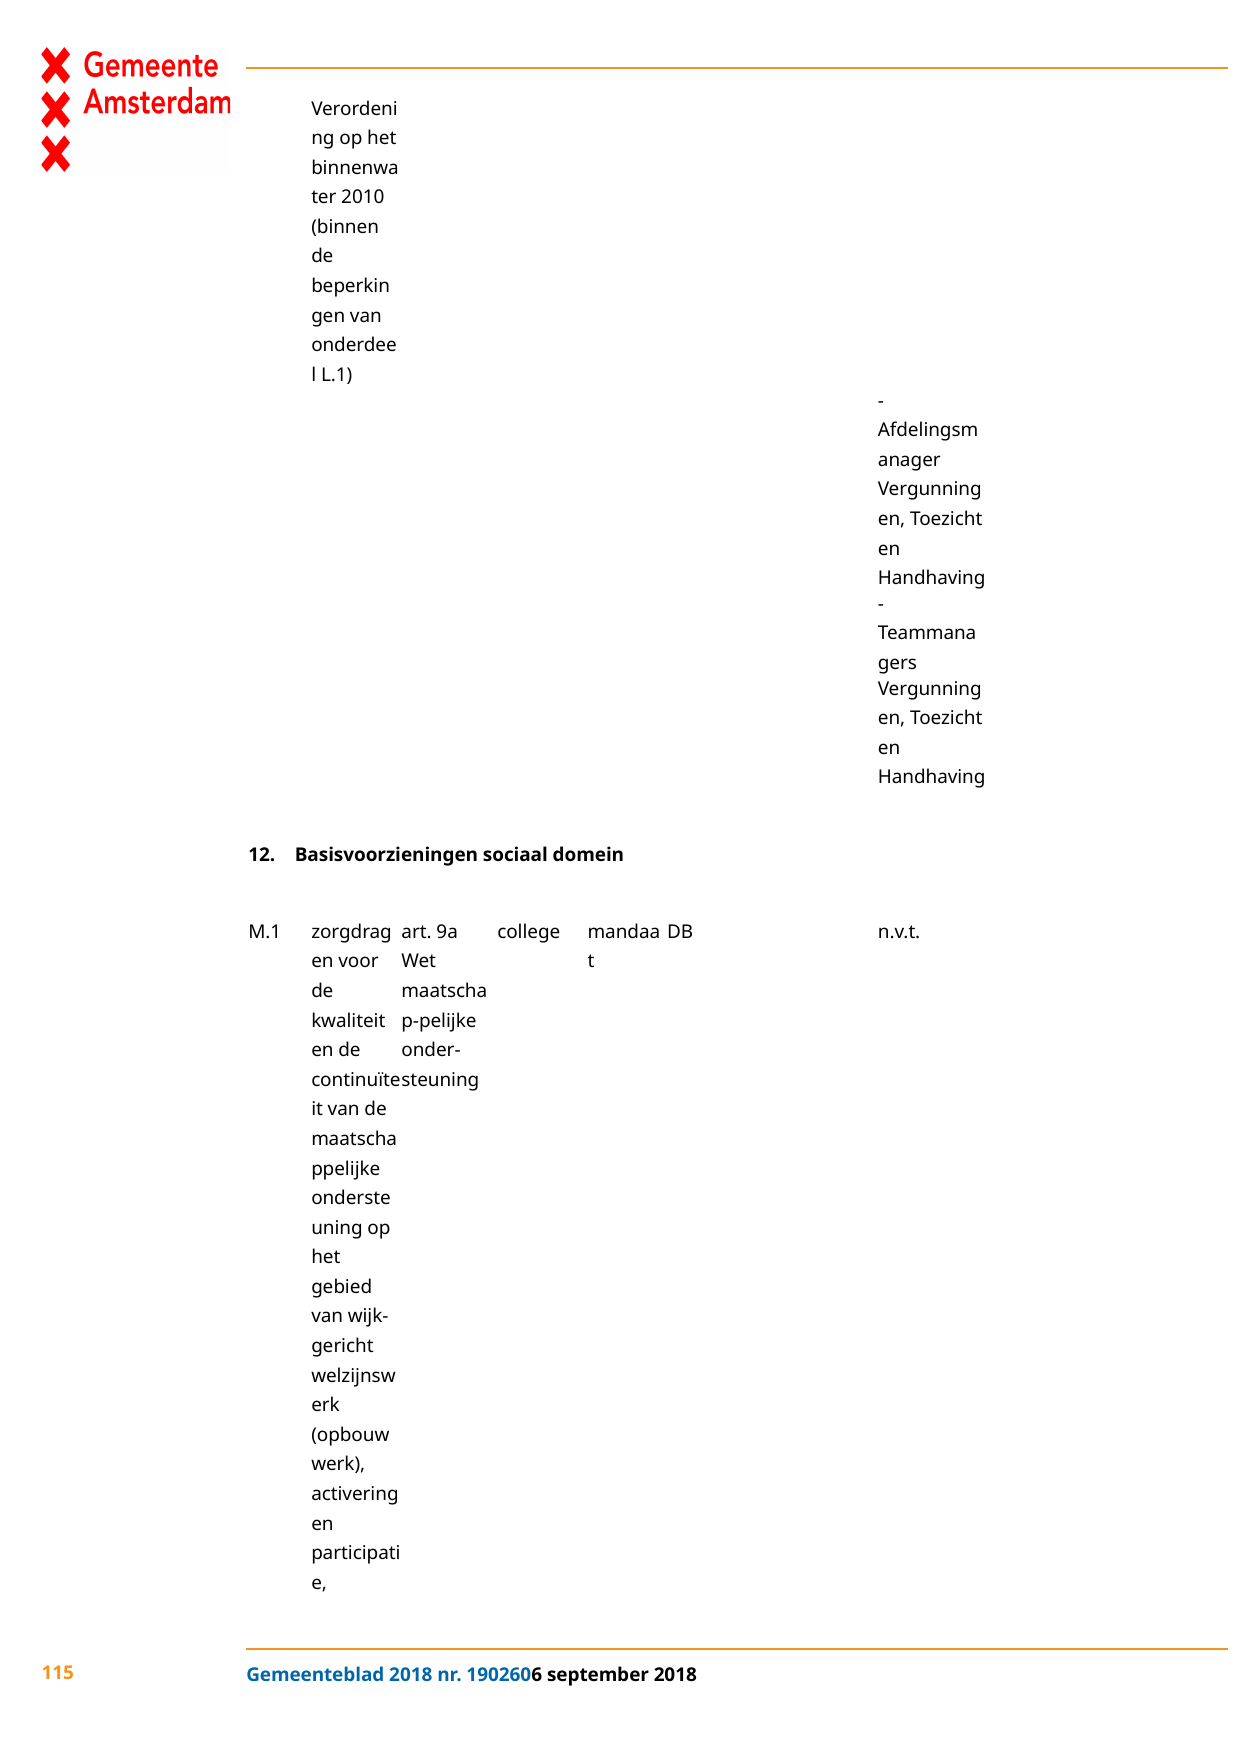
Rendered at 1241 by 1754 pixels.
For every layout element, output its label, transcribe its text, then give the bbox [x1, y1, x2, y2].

table_cell [248, 815, 311, 841]
table_cell [248, 675, 311, 789]
table_cell [1069, 841, 1152, 867]
table_cell [248, 892, 311, 918]
table_cell [401, 815, 497, 841]
table_cell [248, 387, 311, 590]
table_cell [588, 815, 667, 841]
table_cell - Afdelingsmanager Vergunningen, Toezicht en Handhaving [878, 387, 987, 590]
table_cell [497, 590, 587, 675]
table_cell [248, 590, 311, 675]
table_cell [730, 590, 878, 675]
table_cell [878, 789, 987, 815]
table_cell [667, 815, 730, 841]
table_cell [1069, 789, 1152, 815]
table_cell [730, 95, 878, 387]
table_cell [987, 867, 1069, 892]
table_cell [730, 892, 878, 918]
table_cell [311, 789, 401, 815]
table_cell [667, 387, 730, 590]
table_cell [311, 387, 401, 590]
table_cell [248, 867, 311, 892]
table_cell [401, 95, 497, 387]
table_cell [730, 675, 878, 789]
table_cell [497, 892, 587, 918]
table_cell [311, 892, 401, 918]
table_cell [1069, 918, 1152, 1594]
table_cell [667, 867, 730, 892]
table_cell [730, 918, 878, 1594]
table_cell [667, 841, 730, 867]
table_cell [667, 675, 730, 789]
table_cell [497, 675, 587, 789]
table_cell M.1 [248, 918, 311, 1594]
table_cell [667, 789, 730, 815]
table_cell [667, 590, 730, 675]
table_cell [588, 789, 667, 815]
table_cell mandaat [588, 918, 667, 1594]
table_cell zorgdragen voor de kwaliteit en de continuïteit van de maatschappelijke ondersteuning op het gebied van wijk-gericht welzijnswerk (opbouwwerk), activering en participatie, [311, 918, 401, 1594]
table_cell [401, 892, 497, 918]
table_cell [311, 867, 401, 892]
table_cell [987, 789, 1069, 815]
table_cell [878, 95, 987, 387]
table_cell [1069, 675, 1152, 789]
table_cell [730, 841, 878, 867]
table_cell DB [667, 918, 730, 1594]
table_cell [588, 867, 667, 892]
table_cell [401, 590, 497, 675]
table_cell [667, 892, 730, 918]
table_cell [1069, 590, 1152, 675]
table_cell [730, 789, 878, 815]
table_cell [1069, 95, 1152, 387]
table_cell [987, 675, 1069, 789]
table_cell [987, 590, 1069, 675]
table_cell [588, 590, 667, 675]
table_cell [497, 387, 587, 590]
table_cell - Teammanagers [878, 590, 987, 675]
table_cell [311, 590, 401, 675]
table_cell [987, 815, 1069, 841]
table_cell [878, 892, 987, 918]
table_cell [730, 387, 878, 590]
table_cell n.v.t. [878, 918, 987, 1594]
table_cell 12. Basisvoorzieningen sociaal domein [248, 841, 667, 867]
table_cell [588, 387, 667, 590]
table_cell [667, 95, 730, 387]
table_cell Verordening op het binnenwater 2010 (binnen de beperkingen van onderdeel L.1) [311, 95, 401, 387]
table_cell [730, 815, 878, 841]
table_cell [497, 867, 587, 892]
table_cell [311, 815, 401, 841]
table_cell [497, 95, 587, 387]
table_cell [878, 841, 987, 867]
table_cell art. 9a Wet maatschap-pelijke onder-steuning [401, 918, 497, 1594]
table_cell [401, 789, 497, 815]
table_cell [401, 387, 497, 590]
table_cell [248, 789, 311, 815]
table_cell [401, 867, 497, 892]
table_cell [311, 675, 401, 789]
table_cell [588, 675, 667, 789]
table_cell [1069, 815, 1152, 841]
picture [41, 47, 231, 172]
table_cell [1069, 867, 1152, 892]
table_cell [987, 892, 1069, 918]
table_cell [497, 789, 587, 815]
table_cell [248, 95, 311, 387]
table_cell Vergunningen, Toezicht en Handhaving [878, 675, 987, 789]
table_cell [878, 867, 987, 892]
table_cell [1069, 387, 1152, 590]
table_cell [987, 95, 1069, 387]
table_cell college [497, 918, 587, 1594]
table_cell [987, 841, 1069, 867]
table_cell [987, 918, 1069, 1594]
table_cell [1069, 892, 1152, 918]
table_cell [878, 815, 987, 841]
table_cell [401, 675, 497, 789]
table_cell [588, 95, 667, 387]
table_cell [730, 867, 878, 892]
table_cell [588, 892, 667, 918]
table_cell [497, 815, 587, 841]
table_cell [987, 387, 1069, 590]
